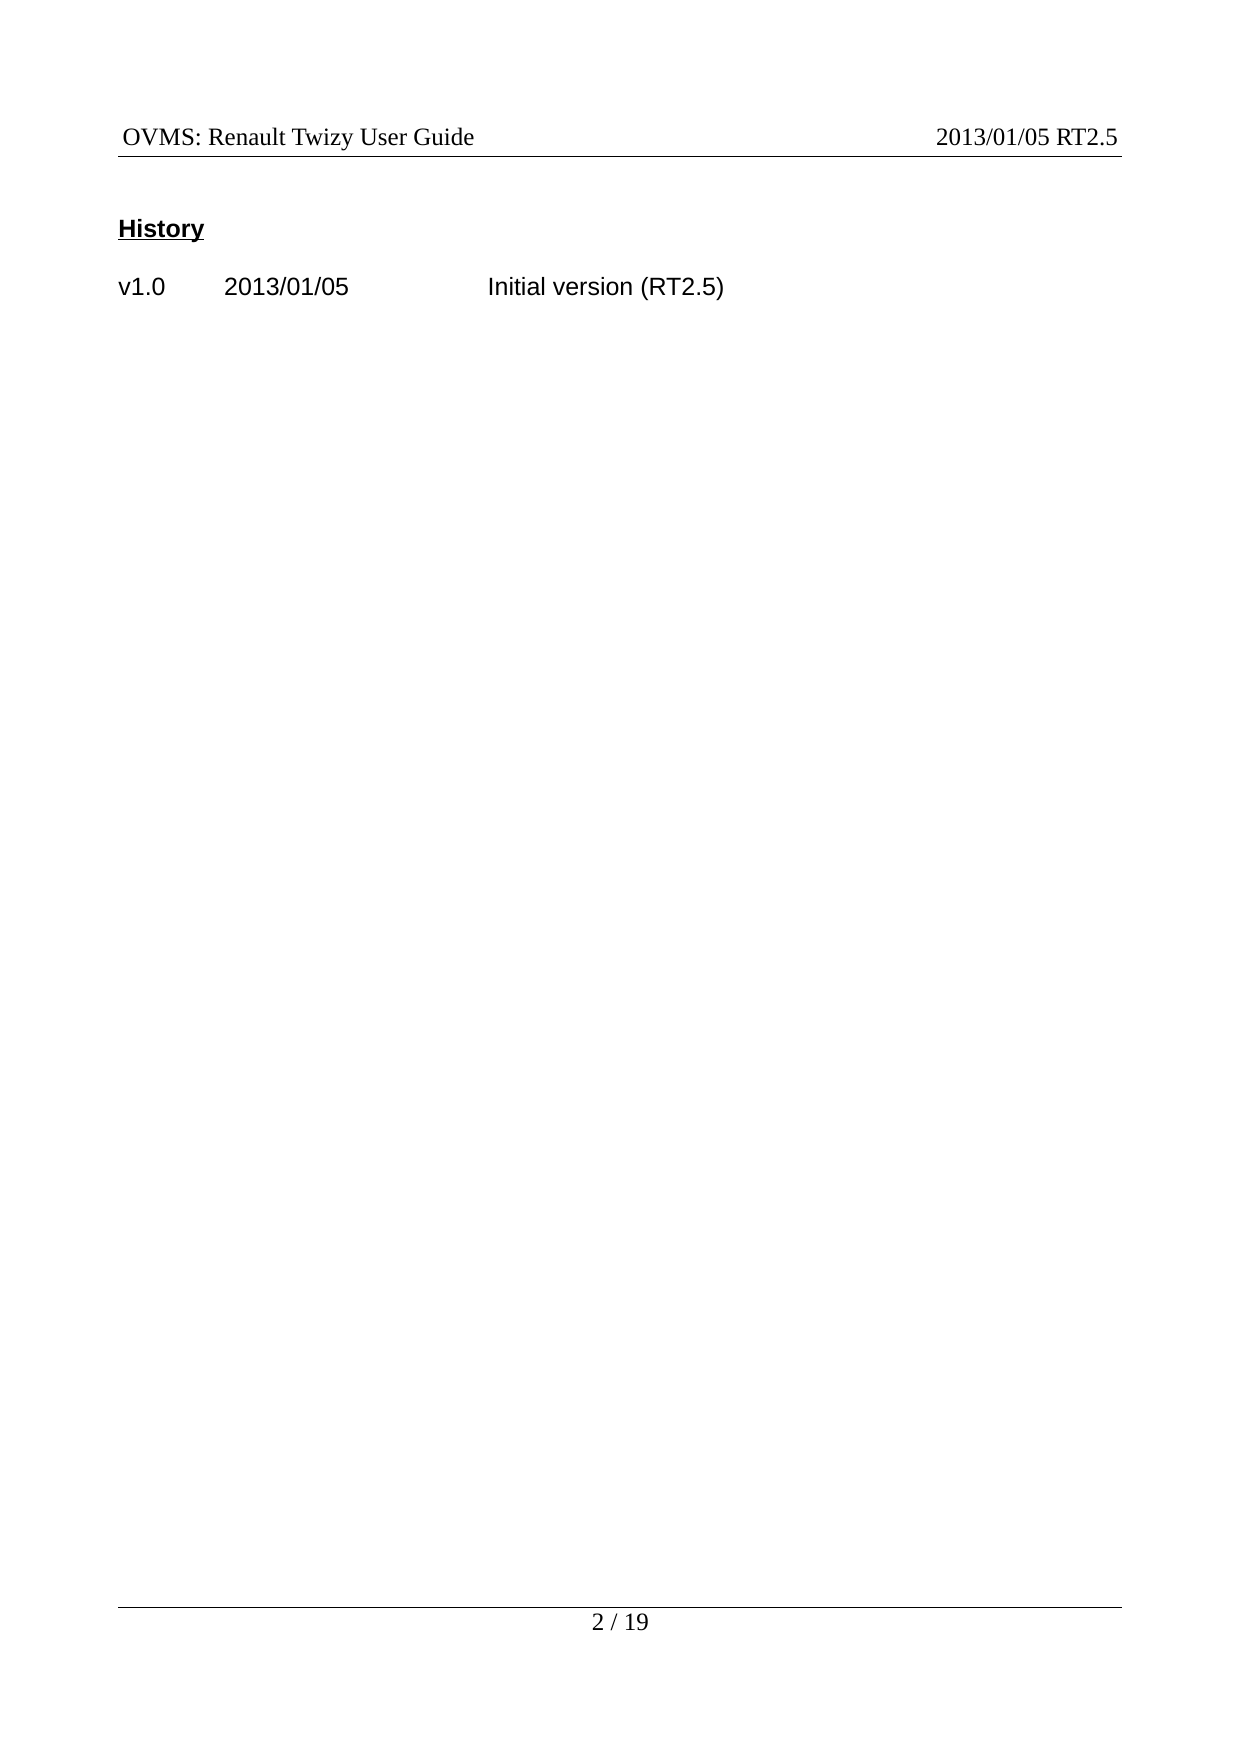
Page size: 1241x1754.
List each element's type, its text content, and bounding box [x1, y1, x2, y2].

text v1.0 2013/01/05 Initial version (RT2.5) [118, 271, 1122, 300]
text History [118, 214, 1122, 243]
